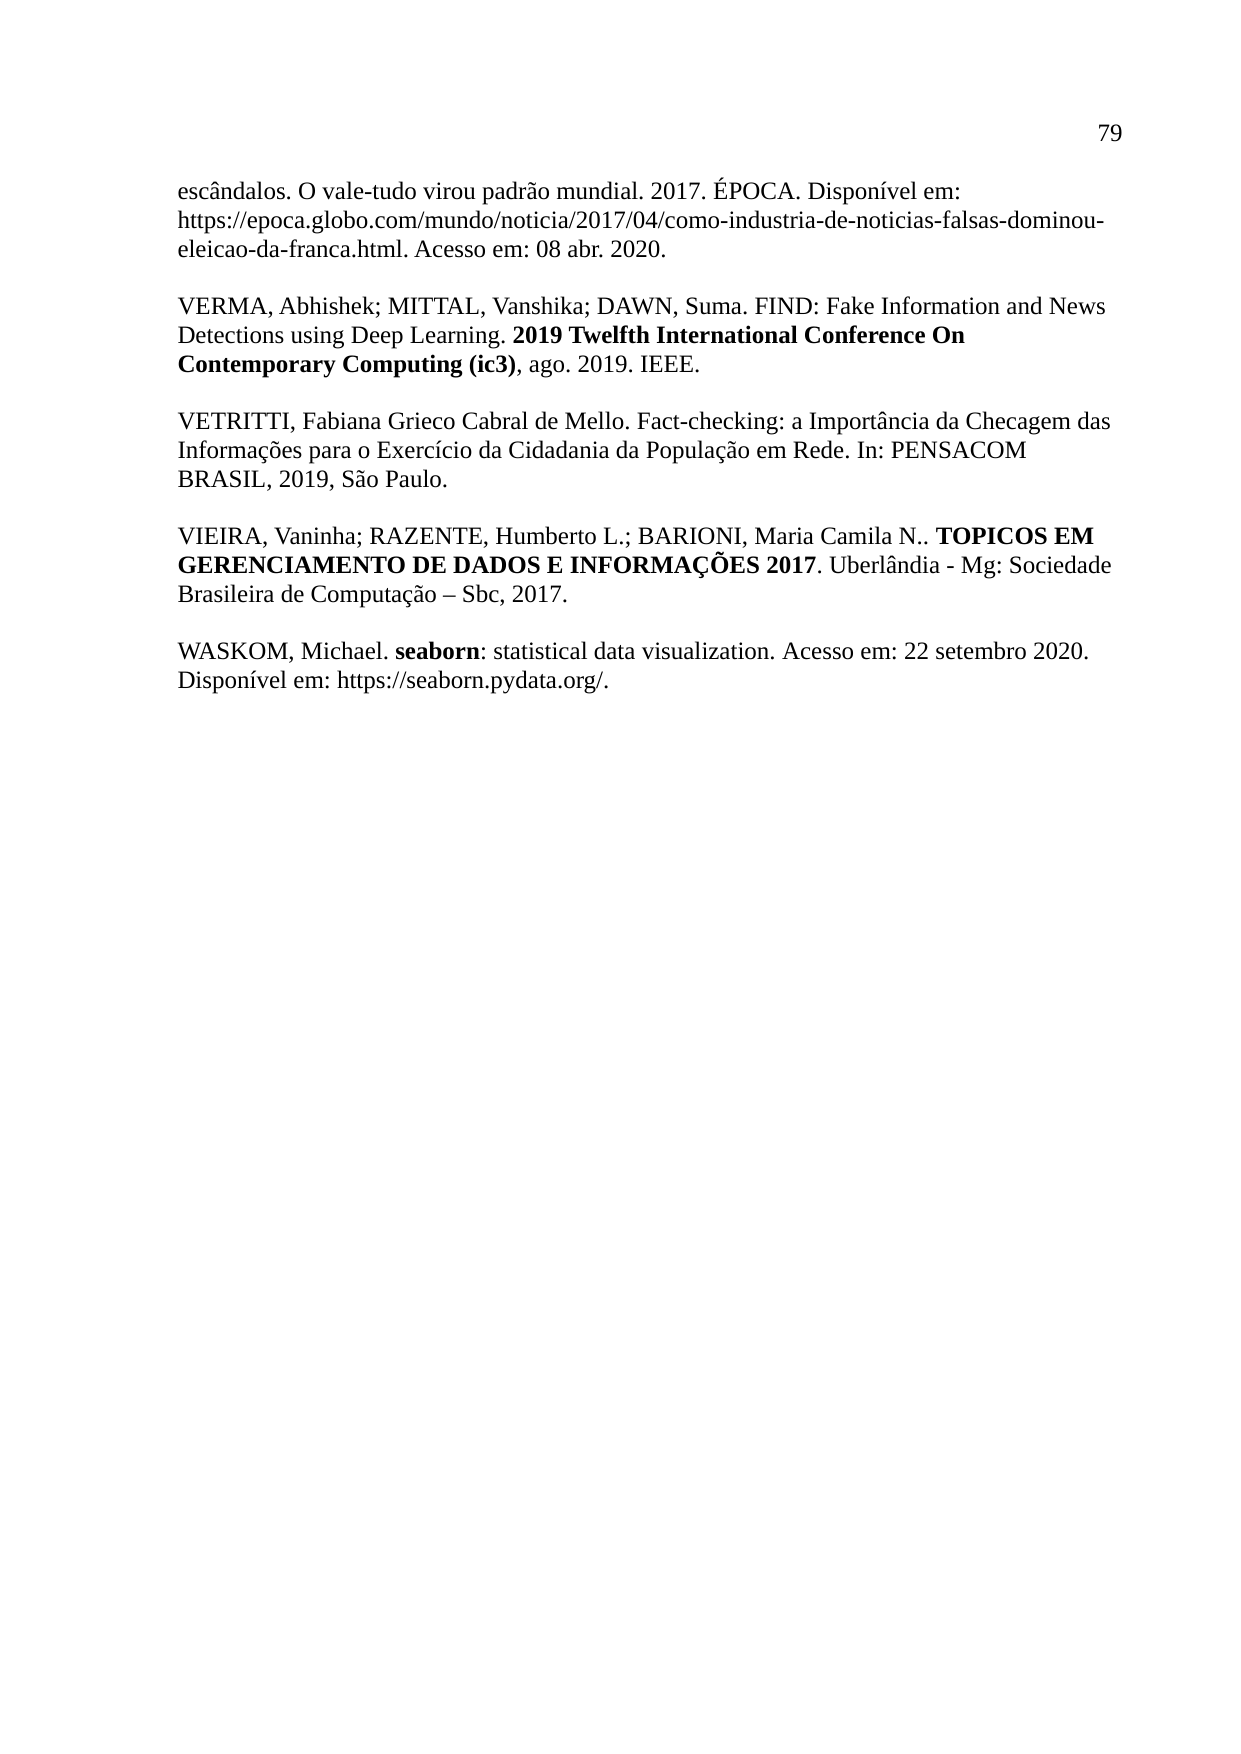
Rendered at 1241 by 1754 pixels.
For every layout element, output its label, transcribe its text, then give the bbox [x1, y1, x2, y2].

text VERMA, Abhishek; MITTAL, Vanshika; DAWN, Suma. FIND: Fake Information and News Detections using Deep Learning. 2019 Twelfth International Conference On Contemporary Computing (ic3), ago. 2019. IEEE. [177, 291, 1122, 378]
text escândalos. O vale-tudo virou padrão mundial. 2017. ÉPOCA. Disponível em: https://epoca.globo.com/mundo/noticia/2017/04/como-industria-de-noticias-falsas-dominou-eleicao-da-franca.html. Acesso em: 08 abr. 2020. [177, 176, 1122, 263]
text WASKOM, Michael. seaborn: statistical data visualization. Acesso em: 22 setembro 2020. Disponível em: https://seaborn.pydata.org/. [177, 636, 1122, 694]
text VIEIRA, Vaninha; RAZENTE, Humberto L.; BARIONI, Maria Camila N.. TOPICOS EM GERENCIAMENTO DE DADOS E INFORMAÇÕES 2017. Uberlândia - Mg: Sociedade Brasileira de Computação – Sbc, 2017. [177, 521, 1122, 608]
text VETRITTI, Fabiana Grieco Cabral de Mello. Fact-checking: a Importância da Checagem das Informações para o Exercício da Cidadania da População em Rede. In: PENSACOM BRASIL, 2019, São Paulo. [177, 406, 1122, 493]
